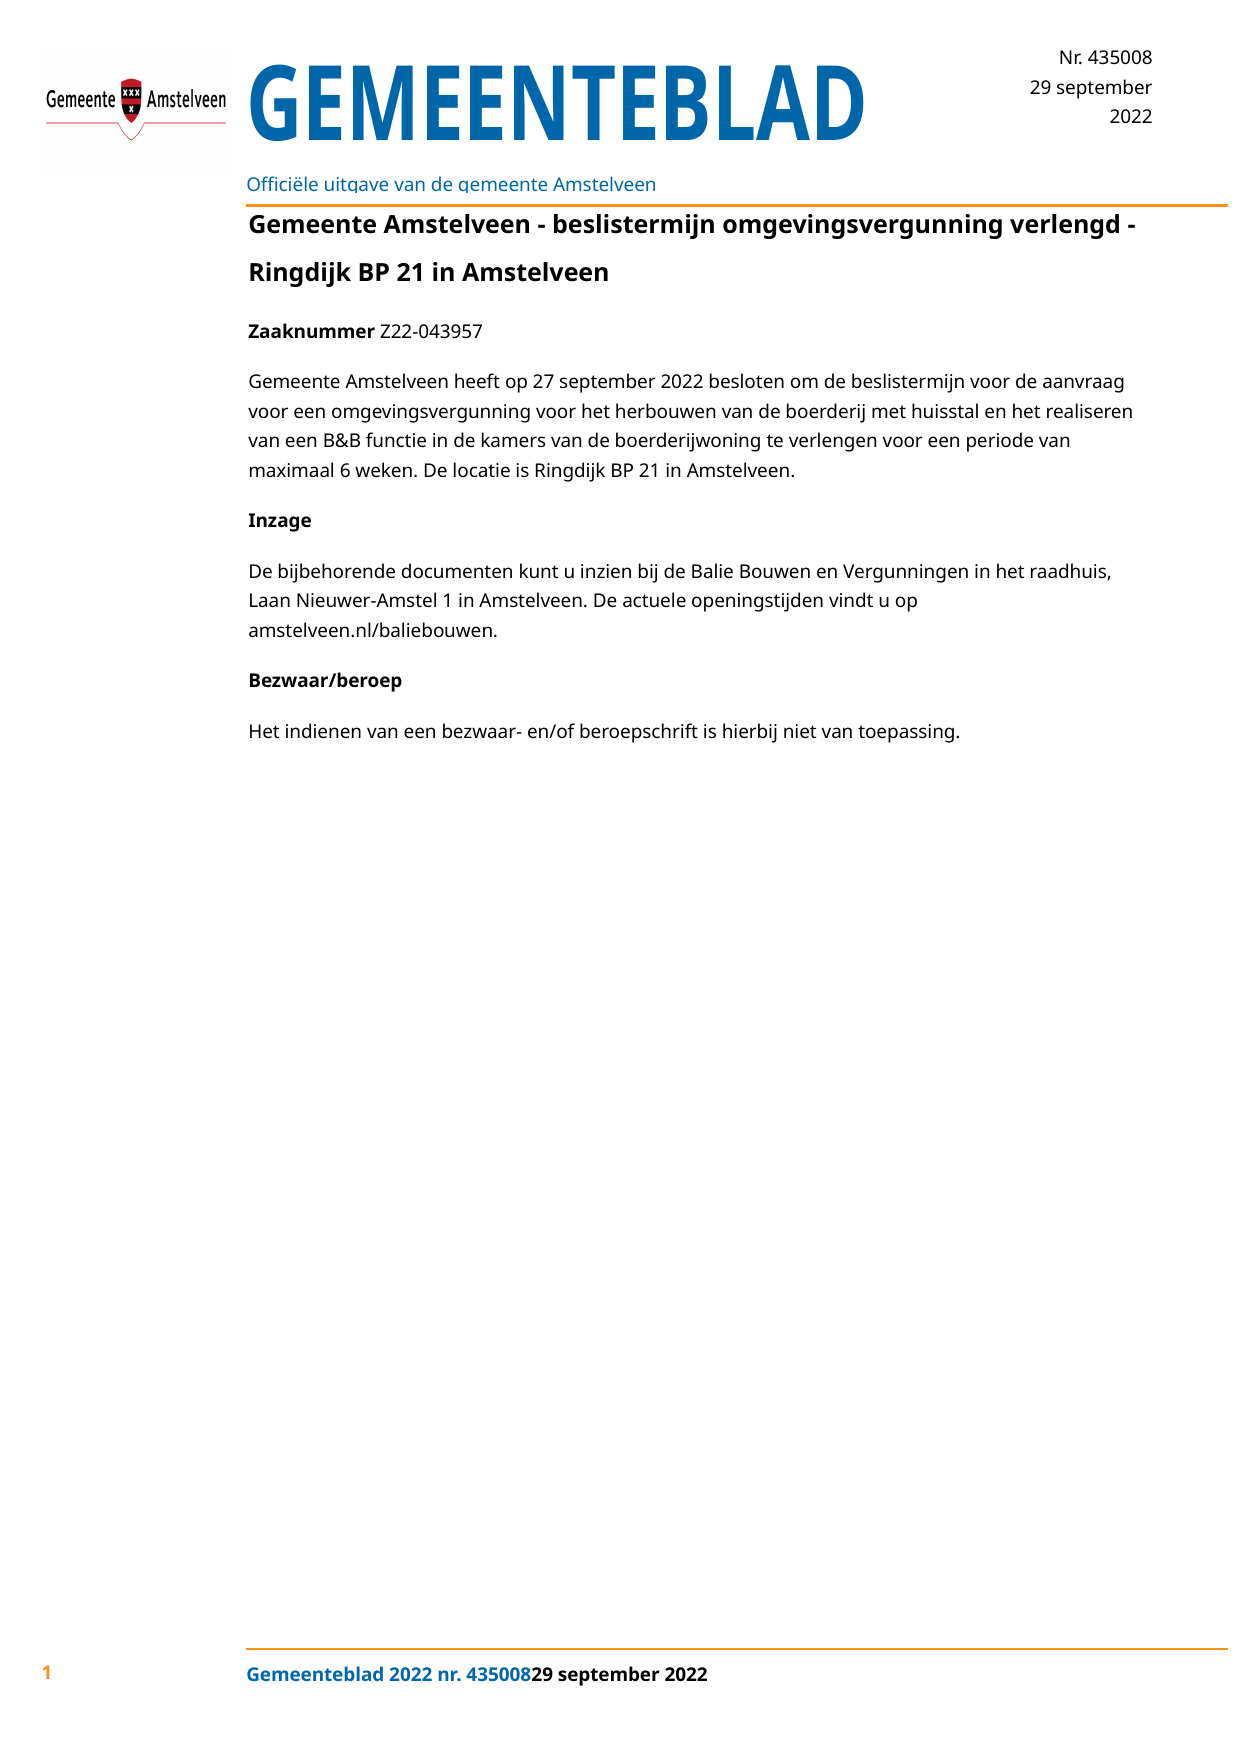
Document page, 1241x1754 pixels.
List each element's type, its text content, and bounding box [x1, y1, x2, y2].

picture [41, 47, 231, 172]
text Het indienen van een bezwaar- en/of beroepschrift is hierbij niet van toepassing. [248, 718, 1152, 744]
text De bijbehorende documenten kunt u inzien bij de Balie Bouwen en Vergunningen in het raadhuis, Laan Nieuwer-Amstel 1 in Amstelveen. De actuele openingstijden vindt u op amstelveen.nl/baliebouwen. [248, 558, 1152, 643]
text Gemeente Amstelveen - beslistermijn omgevingsvergunning verlengd - Ringdijk BP 21 in Amstelveen [248, 207, 1152, 288]
text Gemeente Amstelveen heeft op 27 september 2022 besloten om de beslistermijn voor de aanvraag voor een omgevingsvergunning voor het herbouwen van de boerderij met huisstal en het realiseren van een B&B functie in de kamers van de boerderijwoning te verlengen voor een periode van maximaal 6 weken. De locatie is Ringdijk BP 21 in Amstelveen. [248, 368, 1152, 483]
text Inzage [248, 507, 1152, 533]
text Zaaknummer Z22-043957 [248, 318, 1152, 344]
text Bezwaar/beroep [248, 667, 1152, 693]
